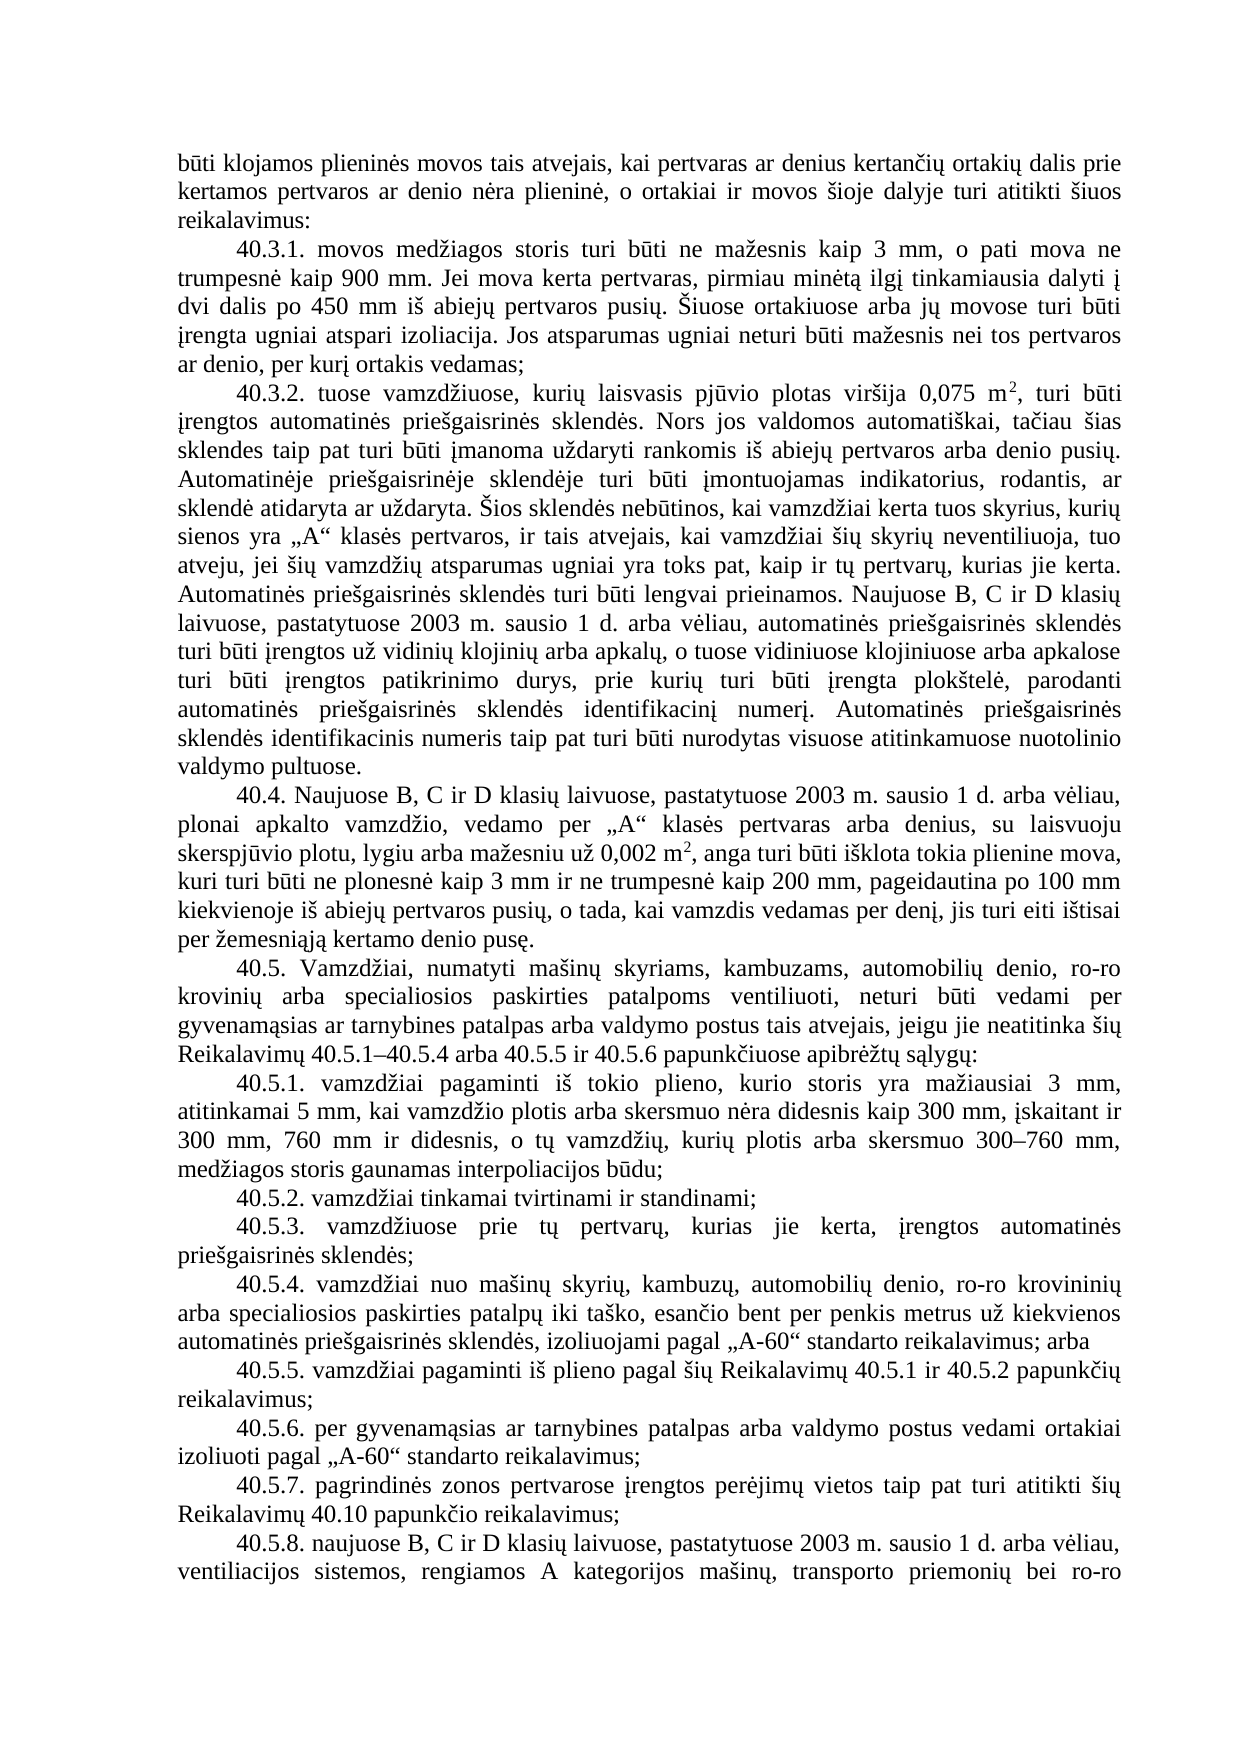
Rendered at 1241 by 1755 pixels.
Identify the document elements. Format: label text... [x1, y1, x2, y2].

text 40.5. Vamzdžiai, numatyti mašinų skyriams, kambuzams, automobilių denio, ro-ro krovinių arba specialiosios paskirties patalpoms ventiliuoti, neturi būti vedami per gyvenamąsias ar tarnybines patalpas arba valdymo postus tais atvejais, jeigu jie neatitinka šių Reikalavimų 40.5.1–40.5.4 arba 40.5.5 ir 40.5.6 papunkčiuose apibrėžtų sąlygų: [177, 953, 1122, 1068]
text 40.5.7. pagrindinės zonos pertvarose įrengtos perėjimų vietos taip pat turi atitikti šių Reikalavimų 40.10 papunkčio reikalavimus; [177, 1470, 1122, 1528]
text 40.5.2. vamzdžiai tinkamai tvirtinami ir standinami; [177, 1183, 1122, 1211]
text 40.5.8. naujuose B, C ir D klasių laivuose, pastatytuose 2003 m. sausio 1 d. arba vėliau, ventiliacijos sistemos, rengiamos A kategorijos mašinų, transporto priemonių bei ro-ro [177, 1528, 1122, 1585]
text 40.5.4. vamzdžiai nuo mašinų skyrių, kambuzų, automobilių denio, ro-ro krovininių arba specialiosios paskirties patalpų iki taško, esančio bent per penkis metrus už kiekvienos automatinės priešgaisrinės sklendės, izoliuojami pagal „A-60“ standarto reikalavimus; arba [177, 1269, 1122, 1355]
text 40.5.3. vamzdžiuose prie tų pertvarų, kurias jie kerta, įrengtos automatinės priešgaisrinės sklendės; [177, 1211, 1122, 1269]
text 40.4. Naujuose B, C ir D klasių laivuose, pastatytuose 2003 m. sausio 1 d. arba vėliau, plonai apkalto vamzdžio, vedamo per „A“ klasės pertvaras arba denius, su laisvuoju skerspjūvio plotu, lygiu arba mažesniu už 0,002 m2, anga turi būti išklota tokia plienine mova, kuri turi būti ne plonesnė kaip 3 mm ir ne trumpesnė kaip 200 mm, pageidautina po 100 mm kiekvienoje iš abiejų pertvaros pusių, o tada, kai vamzdis vedamas per denį, jis turi eiti ištisai per žemesniąją kertamo denio pusę. [177, 780, 1122, 953]
text 40.5.1. vamzdžiai pagaminti iš tokio plieno, kurio storis yra mažiausiai 3 mm, atitinkamai 5 mm, kai vamzdžio plotis arba skersmuo nėra didesnis kaip 300 mm, įskaitant ir 300 mm, 760 mm ir didesnis, o tų vamzdžių, kurių plotis arba skersmuo 300–760 mm, medžiagos storis gaunamas interpoliacijos būdu; [177, 1068, 1122, 1183]
text 40.3.2. tuose vamzdžiuose, kurių laisvasis pjūvio plotas viršija 0,075 m2, turi būti įrengtos automatinės priešgaisrinės sklendės. Nors jos valdomos automatiškai, tačiau šias sklendes taip pat turi būti įmanoma uždaryti rankomis iš abiejų pertvaros arba denio pusių. Automatinėje priešgaisrinėje sklendėje turi būti įmontuojamas indikatorius, rodantis, ar sklendė atidaryta ar uždaryta. Šios sklendės nebūtinos, kai vamzdžiai kerta tuos skyrius, kurių sienos yra „A“ klasės pertvaros, ir tais atvejais, kai vamzdžiai šių skyrių neventiliuoja, tuo atveju, jei šių vamzdžių atsparumas ugniai yra toks pat, kaip ir tų pertvarų, kurias jie kerta. Automatinės priešgaisrinės sklendės turi būti lengvai prieinamos. Naujuose B, C ir D klasių laivuose, pastatytuose 2003 m. sausio 1 d. arba vėliau, automatinės priešgaisrinės sklendės turi būti įrengtos už vidinių klojinių arba apkalų, o tuose vidiniuose klojiniuose arba apkalose turi būti įrengtos patikrinimo durys, prie kurių turi būti įrengta plokštelė, parodanti automatinės priešgaisrinės sklendės identifikacinį numerį. Automatinės priešgaisrinės sklendės identifikacinis numeris taip pat turi būti nurodytas visuose atitinkamuose nuotolinio valdymo pultuose. [177, 378, 1122, 780]
text 40.5.5. vamzdžiai pagaminti iš plieno pagal šių Reikalavimų 40.5.1 ir 40.5.2 papunkčių reikalavimus; [177, 1355, 1122, 1413]
text 40.3.1. movos medžiagos storis turi būti ne mažesnis kaip 3 mm, o pati mova ne trumpesnė kaip 900 mm. Jei mova kerta pertvaras, pirmiau minėtą ilgį tinkamiausia dalyti į dvi dalis po 450 mm iš abiejų pertvaros pusių. Šiuose ortakiuose arba jų movose turi būti įrengta ugniai atspari izoliacija. Jos atsparumas ugniai neturi būti mažesnis nei tos pertvaros ar denio, per kurį ortakis vedamas; [177, 234, 1122, 378]
text 40.5.6. per gyvenamąsias ar tarnybines patalpas arba valdymo postus vedami ortakiai izoliuoti pagal „A-60“ standarto reikalavimus; [177, 1413, 1122, 1470]
text būti klojamos plieninės movos tais atvejais, kai pertvaras ar denius kertančių ortakių dalis prie kertamos pertvaros ar denio nėra plieninė, o ortakiai ir movos šioje dalyje turi atitikti šiuos reikalavimus: [177, 148, 1122, 234]
